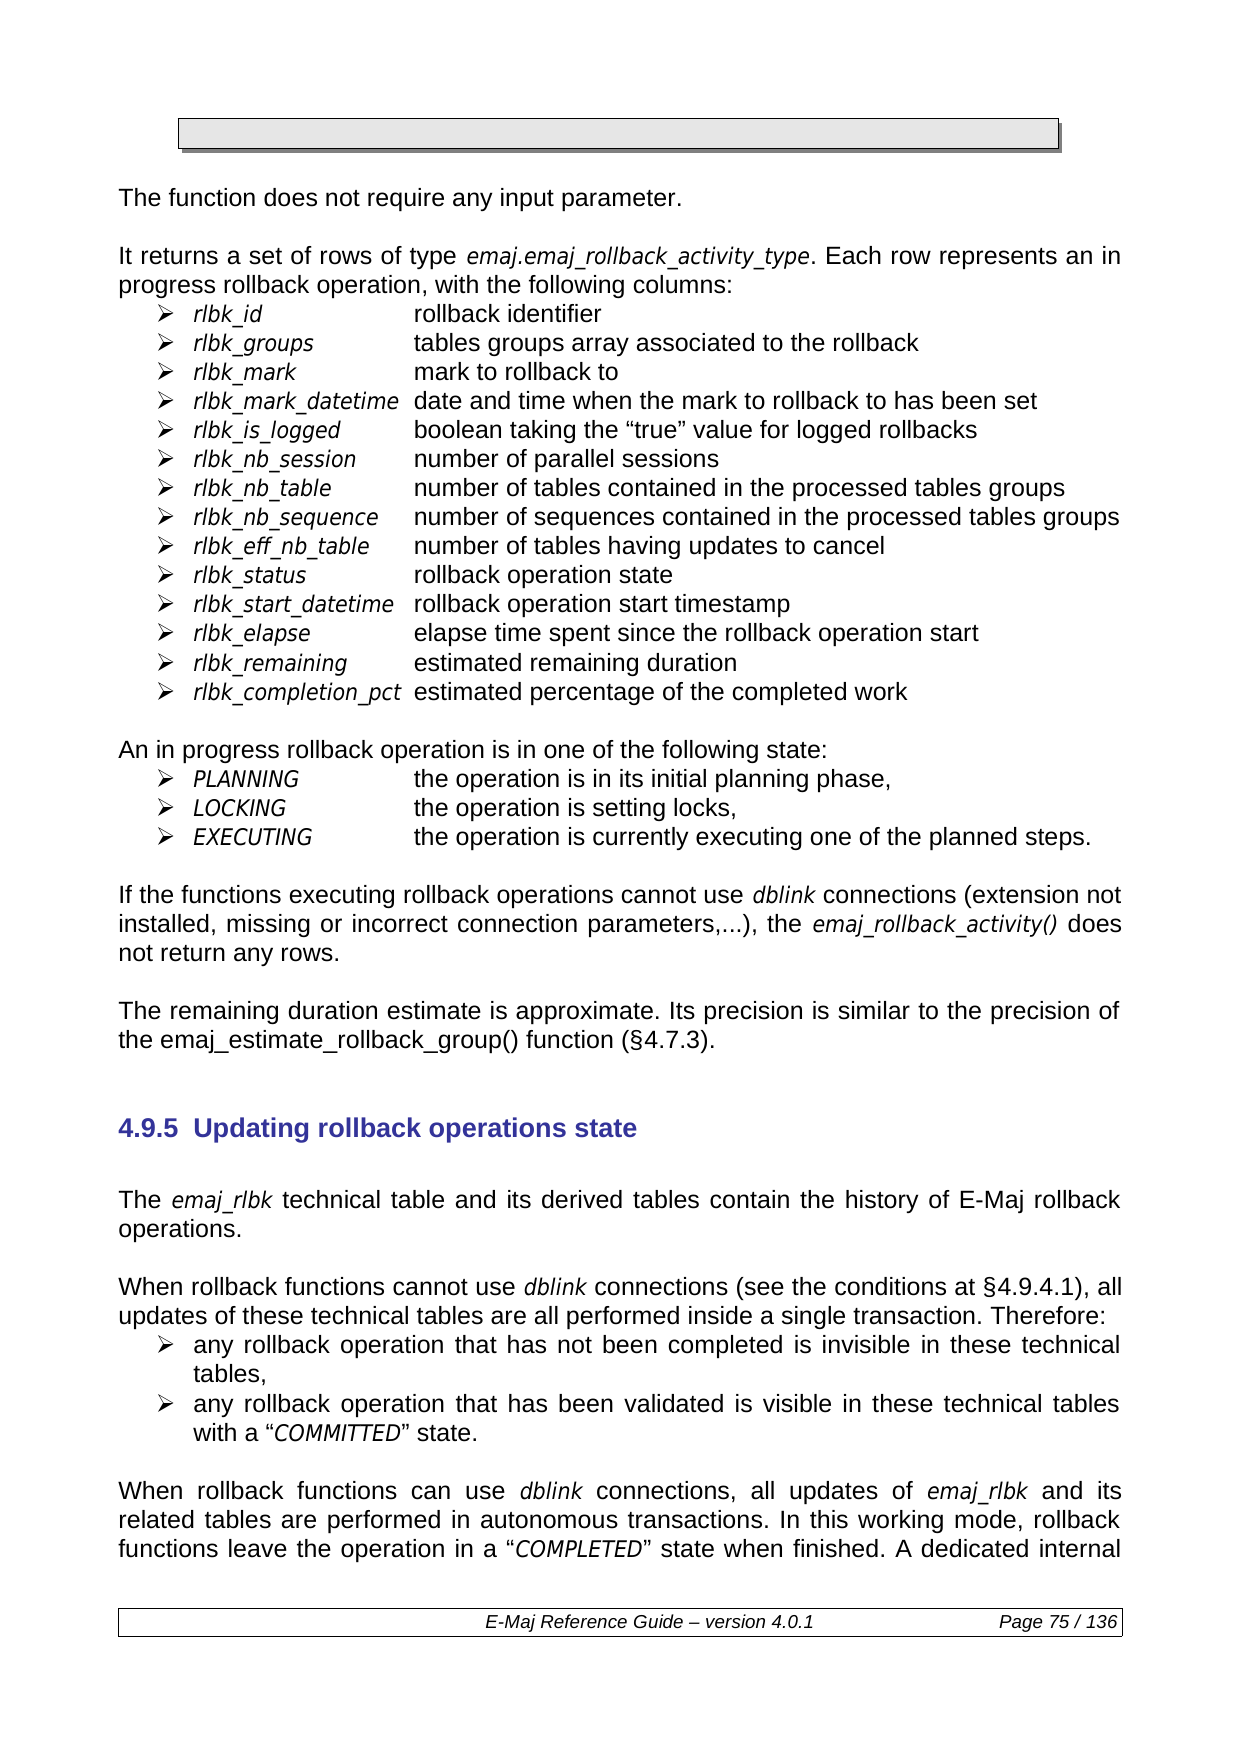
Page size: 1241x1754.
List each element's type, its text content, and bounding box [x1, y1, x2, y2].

text An in progress rollback operation is in one of the following state: [118, 734, 1122, 764]
text The emaj_rlbk technical table and its derived tables contain the history of E-Maj rollback operations. [118, 1185, 1122, 1243]
text The function does not require any input parameter. [118, 182, 1122, 211]
list LOCKING the operation is setting locks, [156, 793, 1122, 822]
list rlbk_nb_session number of parallel sessions [156, 444, 1122, 473]
text When rollback functions can use dblink connections, all updates of emaj_rlbk and its related tables are performed in autonomous transactions. In this working mode, rollback functions leave the operation in a “COMPLETED” state when finished. A dedicated internal [118, 1476, 1122, 1563]
list rlbk_eff_nb_table number of tables having updates to cancel [156, 531, 1122, 560]
list any rollback operation that has not been completed is invisible in these technical tables, [156, 1330, 1122, 1388]
text If the functions executing rollback operations cannot use dblink connections (extension not installed, missing or incorrect connection parameters,...), the emaj_rollback_activity() does not return any rows. [118, 880, 1122, 967]
text It returns a set of rows of type emaj.emaj_rollback_activity_type. Each row represents an in progress rollback operation, with the following columns: [118, 241, 1122, 299]
list rlbk_remaining estimated remaining duration [156, 647, 1122, 676]
list rlbk_completion_pct estimated percentage of the completed work [156, 676, 1122, 706]
list rlbk_groups tables groups array associated to the rollback [156, 328, 1122, 357]
list rlbk_is_logged boolean taking the “true” value for logged rollbacks [156, 415, 1122, 444]
list rlbk_nb_table number of tables contained in the processed tables groups [156, 473, 1122, 502]
list rlbk_elapse elapse time spent since the rollback operation start [156, 618, 1122, 647]
text When rollback functions cannot use dblink connections (see the conditions at §4.9.4.1), all updates of these technical tables are all performed inside a single transaction. Therefore: [118, 1272, 1122, 1330]
list rlbk_nb_sequence number of sequences contained in the processed tables groups [156, 502, 1122, 531]
list rlbk_start_datetime rollback operation start timestamp [156, 589, 1122, 618]
list rlbk_status rollback operation state [156, 560, 1122, 589]
list EXECUTING the operation is currently executing one of the planned steps. [156, 822, 1122, 851]
list rlbk_id rollback identifier [156, 299, 1122, 328]
list any rollback operation that has been validated is visible in these technical tables with a “COMMITTED” state. [156, 1388, 1122, 1447]
text The remaining duration estimate is approximate. Its precision is similar to the precision of the emaj_estimate_rollback_group() function (§4.7.3). [118, 996, 1122, 1054]
list rlbk_mark_datetime date and time when the mark to rollback to has been set [156, 386, 1122, 415]
list PLANNING the operation is in its initial planning phase, [156, 764, 1122, 793]
list rlbk_mark mark to rollback to [156, 357, 1122, 386]
subtitle Updating rollback operations state [118, 1112, 1122, 1143]
